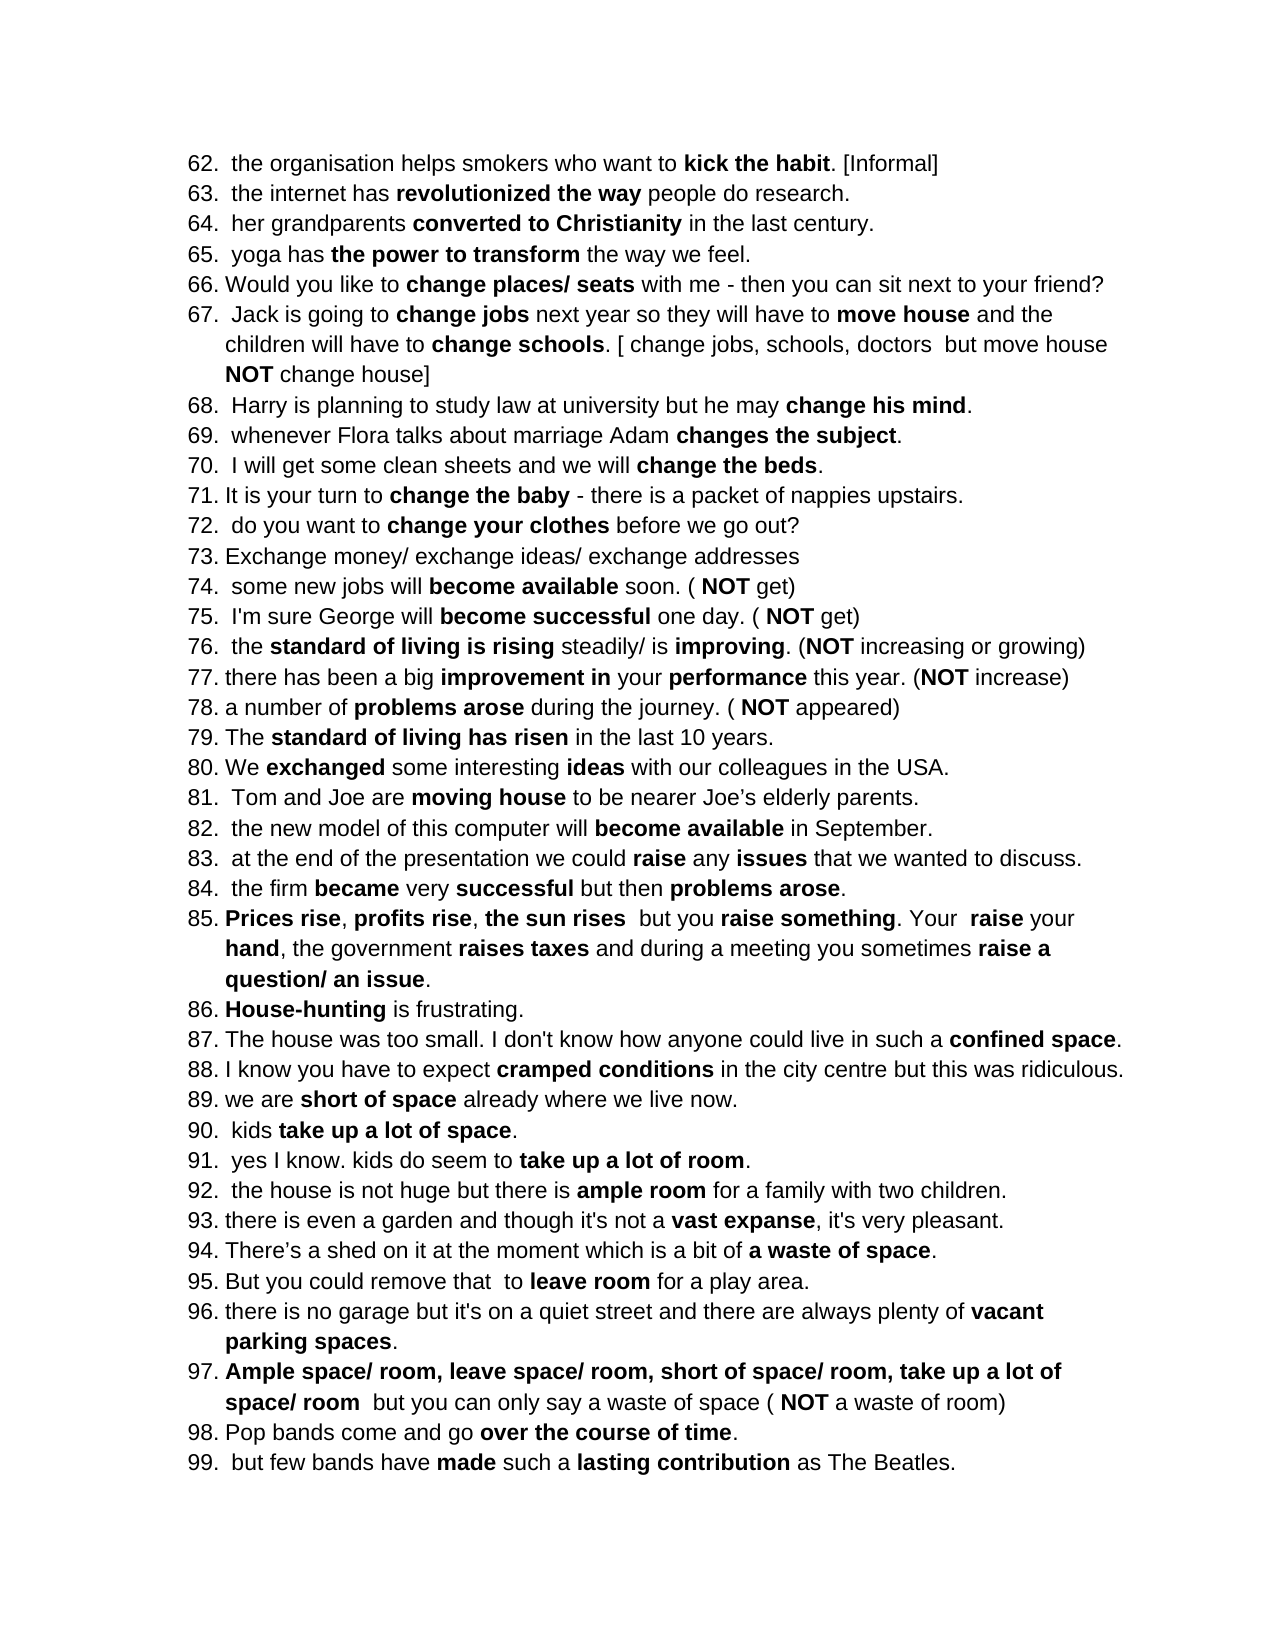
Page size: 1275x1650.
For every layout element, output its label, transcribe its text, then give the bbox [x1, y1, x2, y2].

list a number of problems arose during the journey. ( NOT appeared) [187, 694, 1125, 720]
list there has been a big improvement in your performance this year. (NOT increase) [187, 663, 1125, 690]
list Harry is planning to study law at university but he may change his mind. [187, 392, 1125, 418]
list whenever Flora talks about marriage Adam changes the subject. [187, 422, 1125, 448]
list We exchanged some interesting ideas with our colleagues in the USA. [187, 754, 1125, 781]
list kids take up a lot of space. [187, 1117, 1125, 1143]
list The house was too small. I don't know how anyone could live in such a confined space. [187, 1026, 1125, 1052]
list Pop bands come and go over the course of time. [187, 1419, 1125, 1445]
list the house is not huge but there is ample room for a family with two children. [187, 1177, 1125, 1203]
list House-hunting is frustrating. [187, 996, 1125, 1022]
list yes I know. kids do seem to take up a lot of room. [187, 1147, 1125, 1173]
list The standard of living has risen in the last 10 years. [187, 724, 1125, 750]
list Tom and Joe are moving house to be nearer Joe’s elderly parents. [187, 784, 1125, 811]
list but few bands have made such a lasting contribution as The Beatles. [187, 1449, 1125, 1475]
list Exchange money/ exchange ideas/ exchange addresses [187, 543, 1125, 569]
list It is your turn to change the baby - there is a packet of nappies upstairs. [187, 482, 1125, 509]
list do you want to change your clothes before we go out? [187, 512, 1125, 539]
list the organisation helps smokers who want to kick the habit. [Informal] [187, 150, 1125, 176]
list I know you have to expect cramped conditions in the city centre but this was ridiculous. [187, 1056, 1125, 1083]
list Would you like to change places/ seats with me - then you can sit next to your friend? [187, 271, 1125, 297]
list Jack is going to change jobs next year so they will have to move house and the children will have to change schools. [ change jobs, schools, doctors but move house NOT change house] [187, 301, 1125, 388]
list at the end of the presentation we could raise any issues that we wanted to discuss. [187, 845, 1125, 871]
list I will get some clean sheets and we will change the beds. [187, 452, 1125, 478]
list the standard of living is rising steadily/ is improving. (NOT increasing or growing) [187, 633, 1125, 660]
list the new model of this computer will become available in September. [187, 814, 1125, 841]
list some new jobs will become available soon. ( NOT get) [187, 573, 1125, 599]
list there is no garage but it's on a quiet street and there are always plenty of vacant parking spaces. [187, 1298, 1125, 1354]
list I'm sure George will become successful one day. ( NOT get) [187, 603, 1125, 629]
list we are short of space already where we live now. [187, 1086, 1125, 1113]
list Ample space/ room, leave space/ room, short of space/ room, take up a lot of space/ room but you can only say a waste of space ( NOT a waste of room) [187, 1358, 1125, 1415]
list the firm became very successful but then problems arose. [187, 875, 1125, 901]
list There’s a shed on it at the moment which is a bit of a waste of space. [187, 1237, 1125, 1264]
list there is even a garden and though it's not a vast expanse, it's very pleasant. [187, 1207, 1125, 1234]
list But you could remove that to leave room for a play area. [187, 1268, 1125, 1294]
list her grandparents converted to Christianity in the last century. [187, 210, 1125, 237]
list Prices rise, profits rise, the sun rises but you raise something. Your raise your hand, the government raises taxes and during a meeting you sometimes raise a question/ an issue. [187, 905, 1125, 992]
list the internet has revolutionized the way people do research. [187, 180, 1125, 207]
list yoga has the power to transform the way we feel. [187, 241, 1125, 267]
